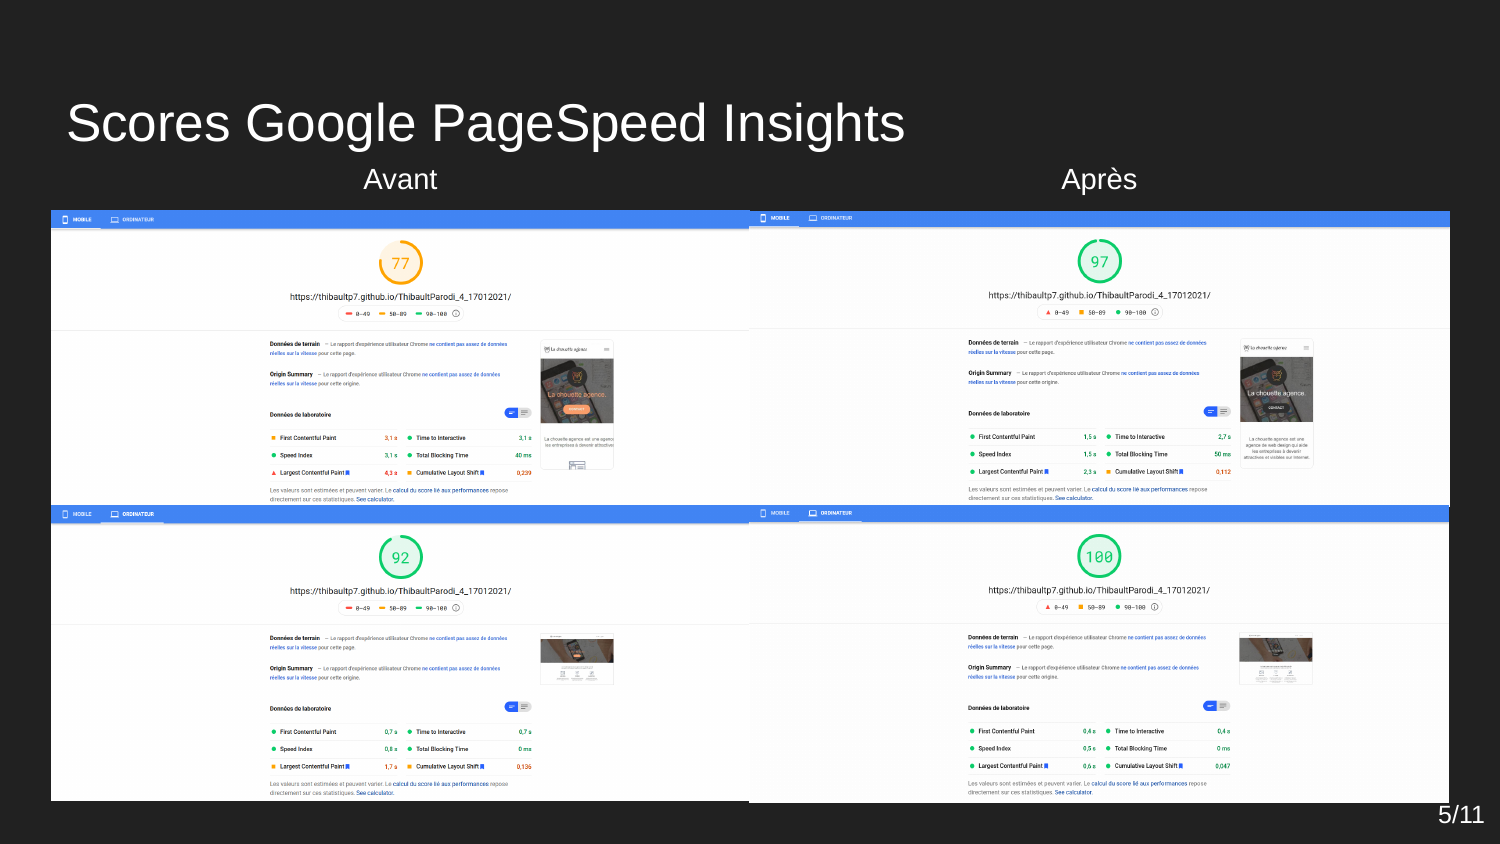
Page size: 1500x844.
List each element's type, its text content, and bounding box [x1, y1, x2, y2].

title Scores Google PageSpeed Insights [51, 72, 1449, 144]
picture [51, 211, 1450, 803]
text_box 5/11 [1361, 783, 1500, 844]
text_box Après [749, 144, 1450, 211]
text_box Avant [50, 144, 749, 211]
